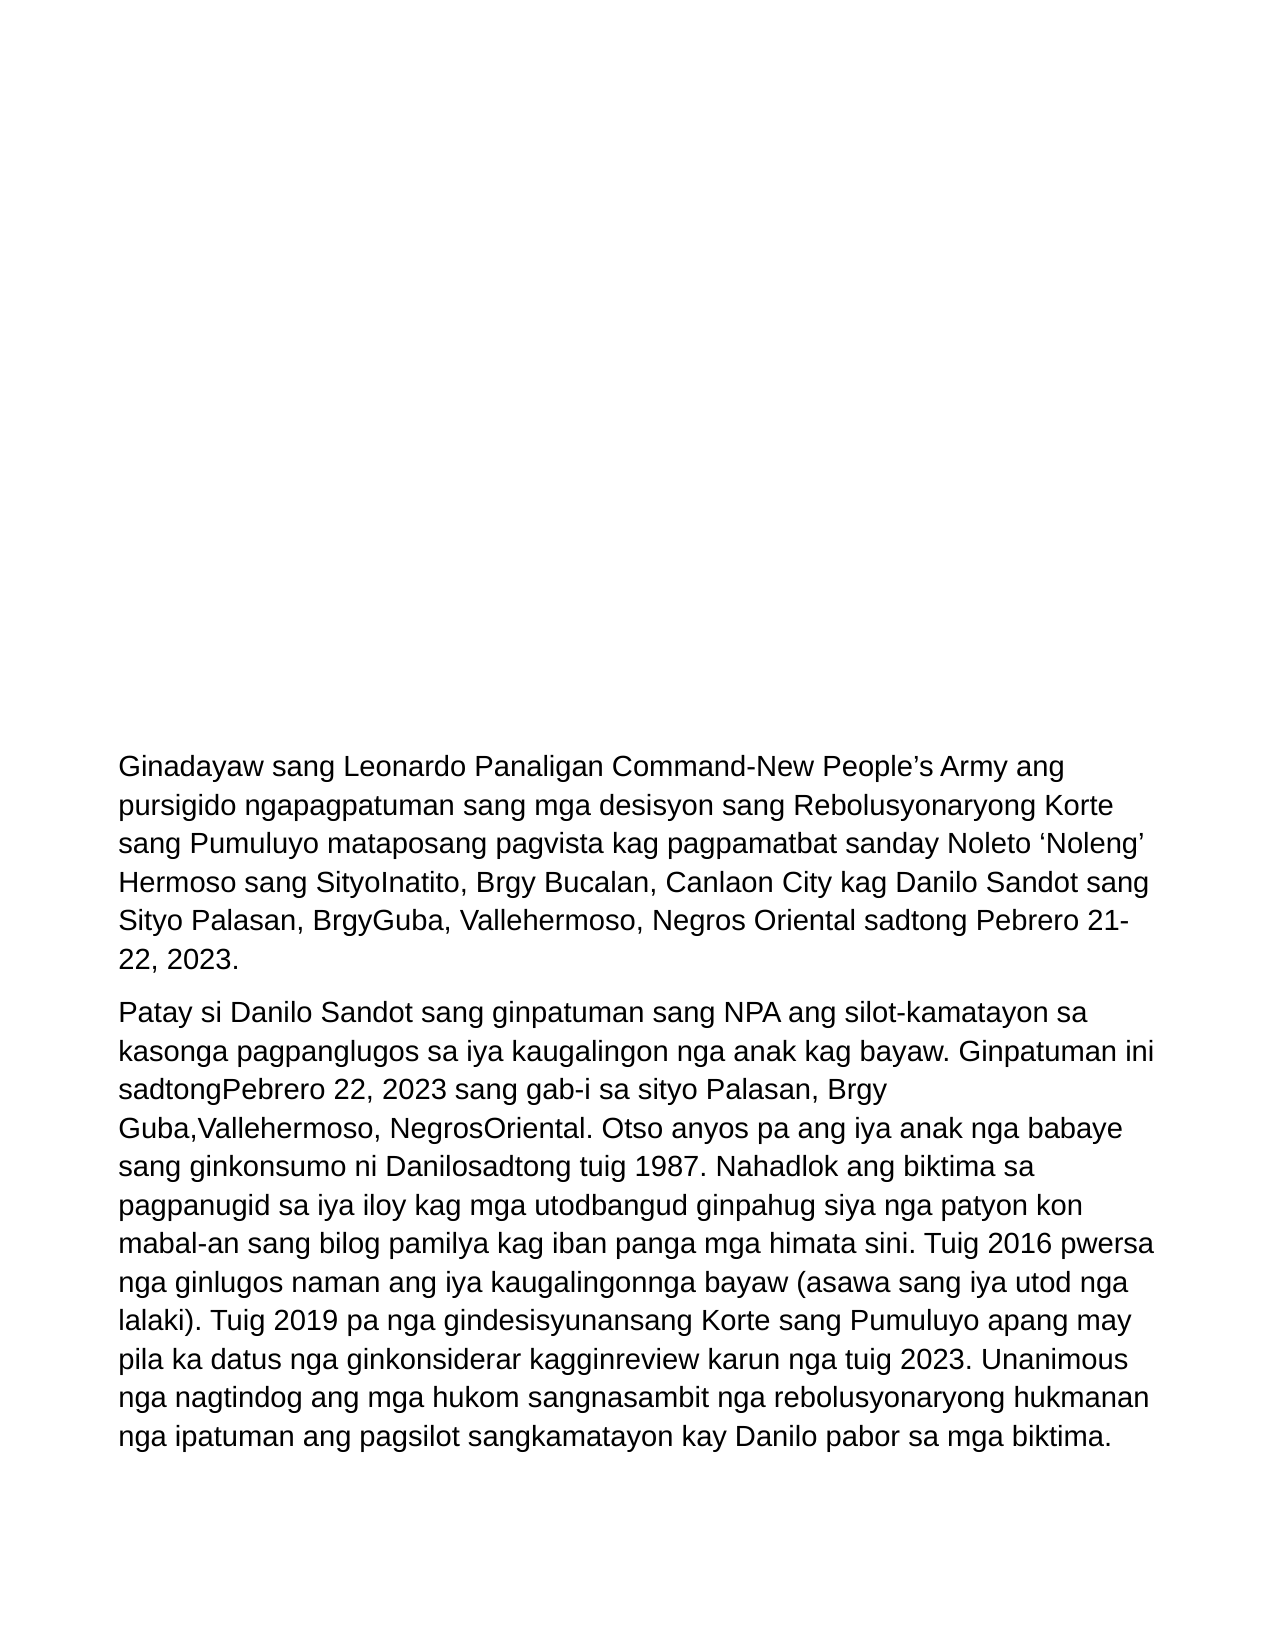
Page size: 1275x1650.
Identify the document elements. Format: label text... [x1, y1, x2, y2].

text Patay si Danilo Sandot sang ginpatuman sang NPA ang silot-kamatayon sa kasonga pagpanglugos sa iya kaugalingon nga anak kag bayaw. Ginpatuman ini sadtongPebrero 22, 2023 sang gab-i sa sityo Palasan, Brgy Guba,Vallehermoso, NegrosOriental. Otso anyos pa ang iya anak nga babaye sang ginkonsumo ni Danilosadtong tuig 1987. Nahadlok ang biktima sa pagpanugid sa iya iloy kag mga utodbangud ginpahug siya nga patyon kon mabal-an sang bilog pamilya kag iban panga mga himata sini. Tuig 2016 pwersa nga ginlugos naman ang iya kaugalingonnga bayaw (asawa sang iya utod nga lalaki). Tuig 2019 pa nga gindesisyunansang Korte sang Pumuluyo apang may pila ka datus nga ginkonsiderar kagginreview karun nga tuig 2023. Unanimous nga nagtindog ang mga hukom sangnasambit nga rebolusyonaryong hukmanan nga ipatuman ang pagsilot sangkamatayon kay Danilo pabor sa mga biktima. [118, 995, 1157, 1453]
text Ginadayaw sang Leonardo Panaligan Command-New People’s Army ang pursigido ngapagpatuman sang mga desisyon sang Rebolusyonaryong Korte sang Pumuluyo mataposang pagvista kag pagpamatbat sanday Noleto ‘Noleng’ Hermoso sang SityoInatito, Brgy Bucalan, Canlaon City kag Danilo Sandot sang Sityo Palasan, BrgyGuba, Vallehermoso, Negros Oriental sadtong Pebrero 21-22, 2023. [118, 749, 1157, 976]
